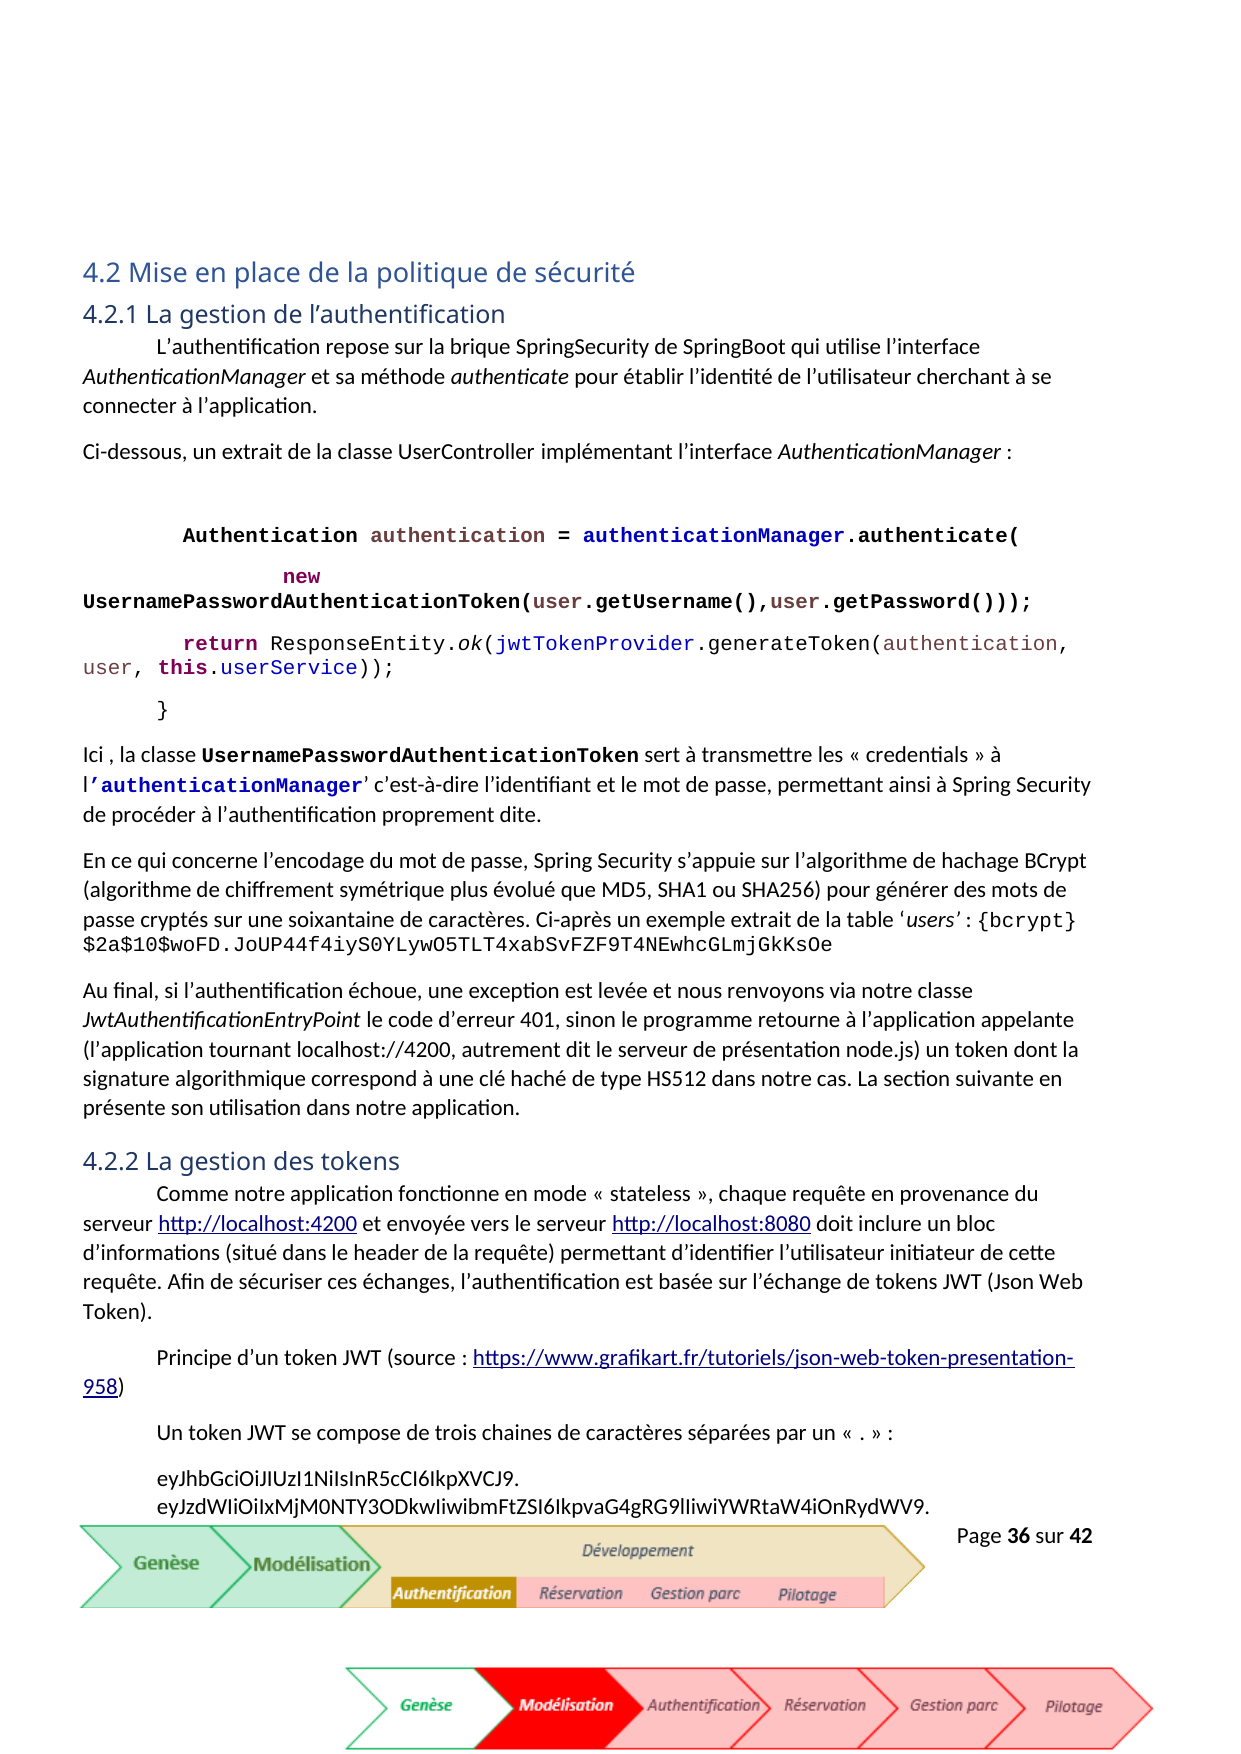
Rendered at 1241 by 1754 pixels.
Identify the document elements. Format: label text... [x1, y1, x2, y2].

text L’authentification repose sur la brique SpringSecurity de SpringBoot qui utilise l’interface AuthenticationManager et sa méthode authenticate pour établir l’identité de l’utilisateur cherchant à se connecter à l’application. [83, 332, 1092, 419]
text Ci-dessous, un extrait de la classe UserController implémentant l’interface AuthenticationManager : [83, 437, 1092, 465]
subtitle 4.2 Mise en place de la politique de sécurité [83, 254, 1092, 291]
text eyJzdWIiOiIxMjM0NTY3ODkwIiwibmFtZSI6IkpvaG4gRG9lIiwiYWRtaW4iOnRydWV9. [83, 1492, 1092, 1520]
text Authentication authentication = authenticationManager.authenticate( [83, 525, 1092, 548]
text Un token JWT se compose de trois chaines de caractères séparées par un « . » : [83, 1418, 1092, 1446]
text En ce qui concerne l’encodage du mot de passe, Spring Security s’appuie sur l’algorithme de hachage BCrypt (algorithme de chiffrement symétrique plus évolué que MD5, SHA1 ou SHA256) pour générer des mots de passe cryptés sur une soixantaine de caractères. Ci-après un exemple extrait de la table ‘users’ : {bcrypt}$2a$10$woFD.JoUP44f4iyS0YLywO5TLT4xabSvFZF9T4NEwhcGLmjGkKsOe [83, 846, 1092, 958]
text new UsernamePasswordAuthenticationToken(user.getUsername(),user.getPassword())); [83, 566, 1092, 615]
text eyJhbGciOiJIUzI1NiIsInR5cCI6IkpXVCJ9. [83, 1464, 1092, 1492]
text Ici , la classe UsernamePasswordAuthenticationToken sert à transmettre les « credentials » à l’authenticationManager’ c’est-à-dire l’identifiant et le mot de passe, permettant ainsi à Spring Security de procéder à l’authentification proprement dite. [83, 740, 1092, 828]
subtitle 4.2.2 La gestion des tokens [83, 1144, 1092, 1178]
text return ResponseEntity.ok(jwtTokenProvider.generateToken(authentication, user, this.userService)); [83, 632, 1092, 681]
subtitle 4.2.1 La gestion de l’authentification [83, 297, 1092, 331]
text Au final, si l’authentification échoue, une exception est levée et nous renvoyons via notre classe JwtAuthentificationEntryPoint le code d’erreur 401, sinon le programme retourne à l’application appelante (l’application tournant localhost://4200, autrement dit le serveur de présentation node.js) un token dont la signature algorithmique correspond à une clé haché de type HS512 dans notre cas. La section suivante en présente son utilisation dans notre application. [83, 976, 1092, 1121]
text Principe d’un token JWT (source : https://www.grafikart.fr/tutoriels/json-web-token-presentation-958) [83, 1343, 1092, 1400]
text Comme notre application fonctionne en mode « stateless », chaque requête en provenance du serveur http://localhost:4200 et envoyée vers le serveur http://localhost:8080 doit inclure un bloc d’informations (situé dans le header de la requête) permettant d’identifier l’utilisateur initiateur de cette requête. Afin de sécuriser ces échanges, l’authentification est basée sur l’échange de tokens JWT (Json Web Token). [83, 1179, 1092, 1325]
text } [83, 699, 1092, 722]
